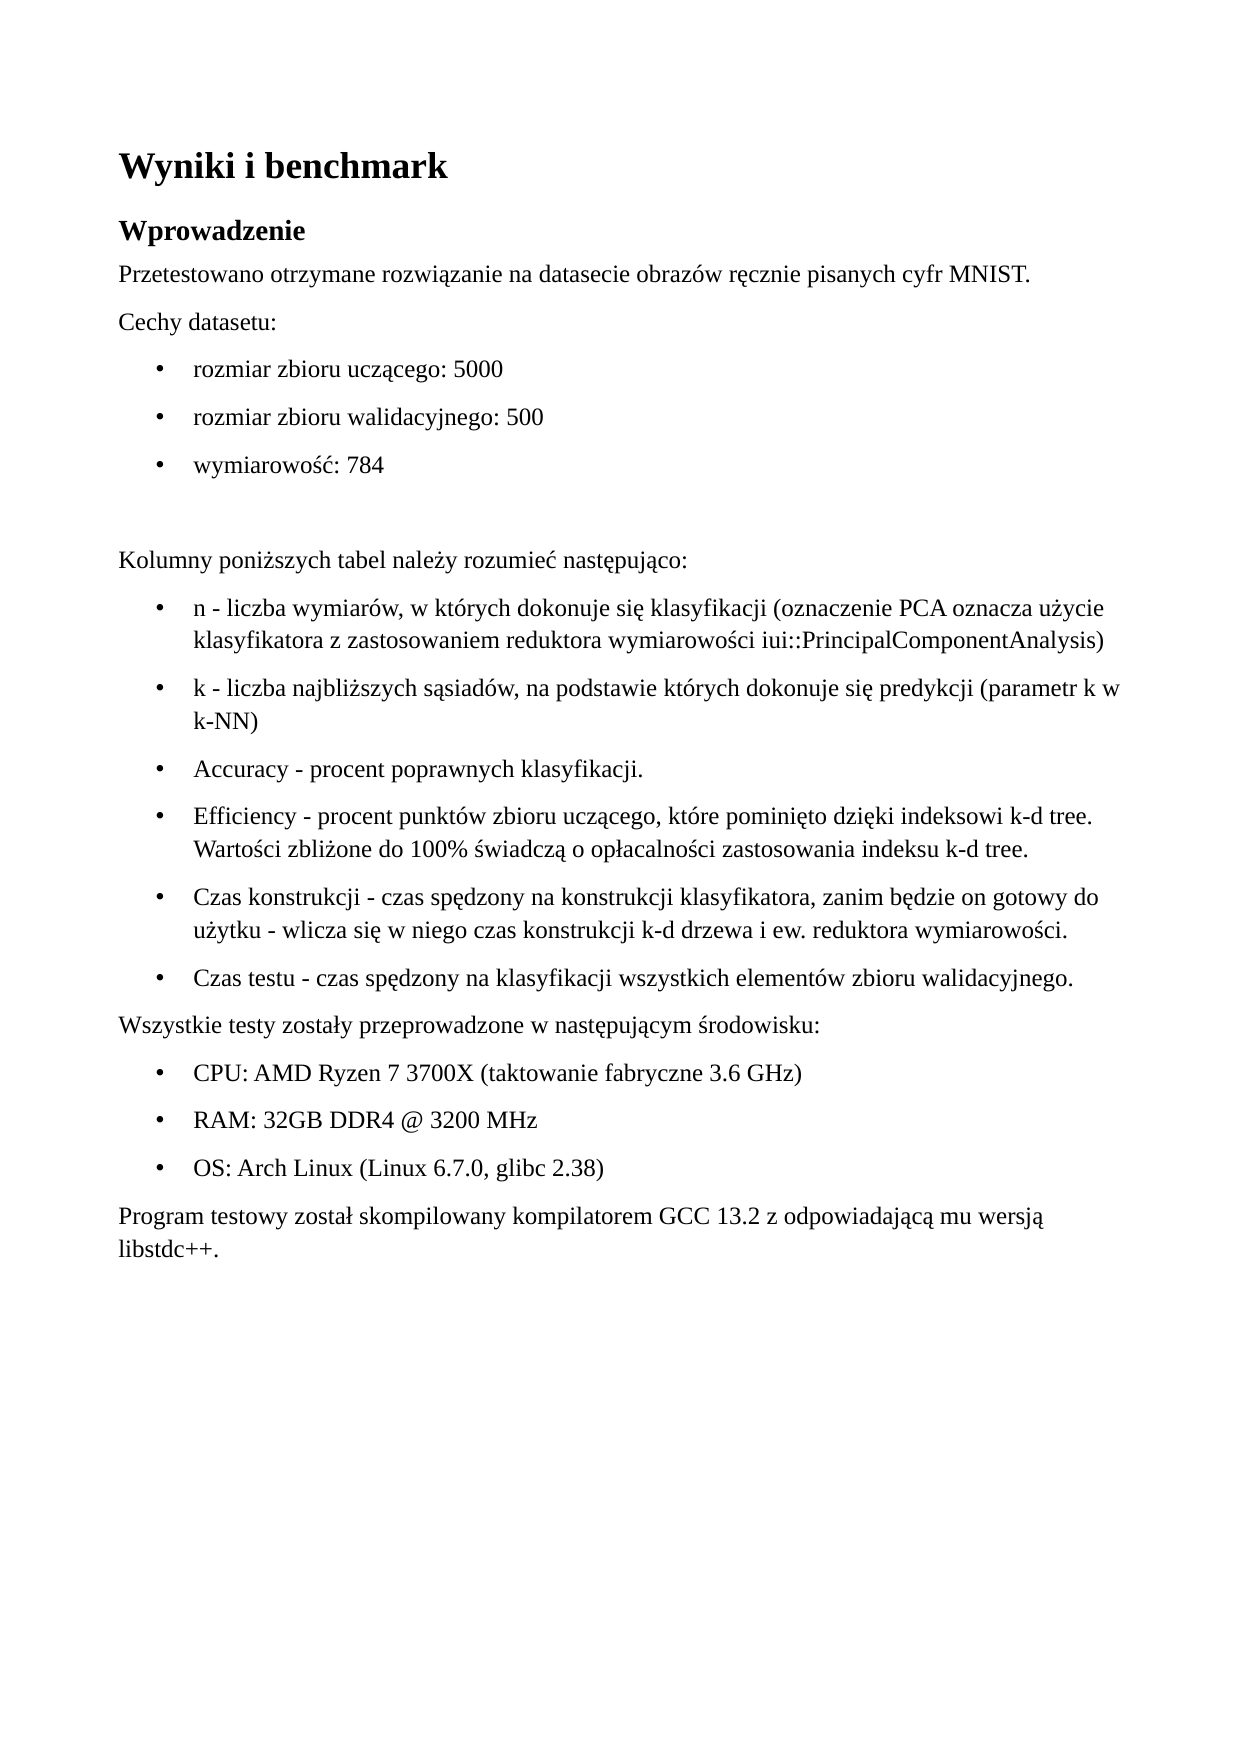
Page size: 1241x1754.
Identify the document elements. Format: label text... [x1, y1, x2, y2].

list OS: Arch Linux (Linux 6.7.0, glibc 2.38) [156, 1153, 1122, 1182]
list rozmiar zbioru walidacyjnego: 500 [156, 402, 1122, 431]
list Accuracy - procent poprawnych klasyfikacji. [156, 754, 1122, 783]
text Cechy datasetu: [118, 307, 1122, 336]
subtitle Wprowadzenie [118, 213, 1122, 247]
list Czas konstrukcji - czas spędzony na konstrukcji klasyfikatora, zanim będzie on gotowy do użytku - wlicza się w niego czas konstrukcji k-d drzewa i ew. reduktora wymiarowości. [156, 882, 1122, 944]
list k - liczba najbliższych sąsiadów, na podstawie których dokonuje się predykcji (parametr k w k-NN) [156, 673, 1122, 735]
list CPU: AMD Ryzen 7 3700X (taktowanie fabryczne 3.6 GHz) [156, 1058, 1122, 1087]
text Przetestowano otrzymane rozwiązanie na datasecie obrazów ręcznie pisanych cyfr MNIST. [118, 259, 1122, 288]
list n - liczba wymiarów, w których dokonuje się klasyfikacji (oznaczenie PCA oznacza użycie klasyfikatora z zastosowaniem reduktora wymiarowości iui::PrincipalComponentAnalysis) [156, 593, 1122, 654]
list Czas testu - czas spędzony na klasyfikacji wszystkich elementów zbioru walidacyjnego. [156, 963, 1122, 991]
list Efficiency - procent punktów zbioru uczącego, które pominięto dzięki indeksowi k-d tree. Wartości zbliżone do 100% świadczą o opłacalności zastosowania indeksu k-d tree. [156, 801, 1122, 863]
subtitle Wyniki i benchmark [118, 143, 1122, 186]
text Program testowy został skompilowany kompilatorem GCC 13.2 z odpowiadającą mu wersją libstdc++. [118, 1201, 1122, 1262]
list wymiarowość: 784 [156, 450, 1122, 478]
list RAM: 32GB DDR4 @ 3200 MHz [156, 1106, 1122, 1134]
list rozmiar zbioru uczącego: 5000 [156, 354, 1122, 383]
text Wszystkie testy zostały przeprowadzone w następującym środowisku: [118, 1010, 1122, 1039]
text Kolumny poniższych tabel należy rozumieć następująco: [118, 545, 1122, 574]
